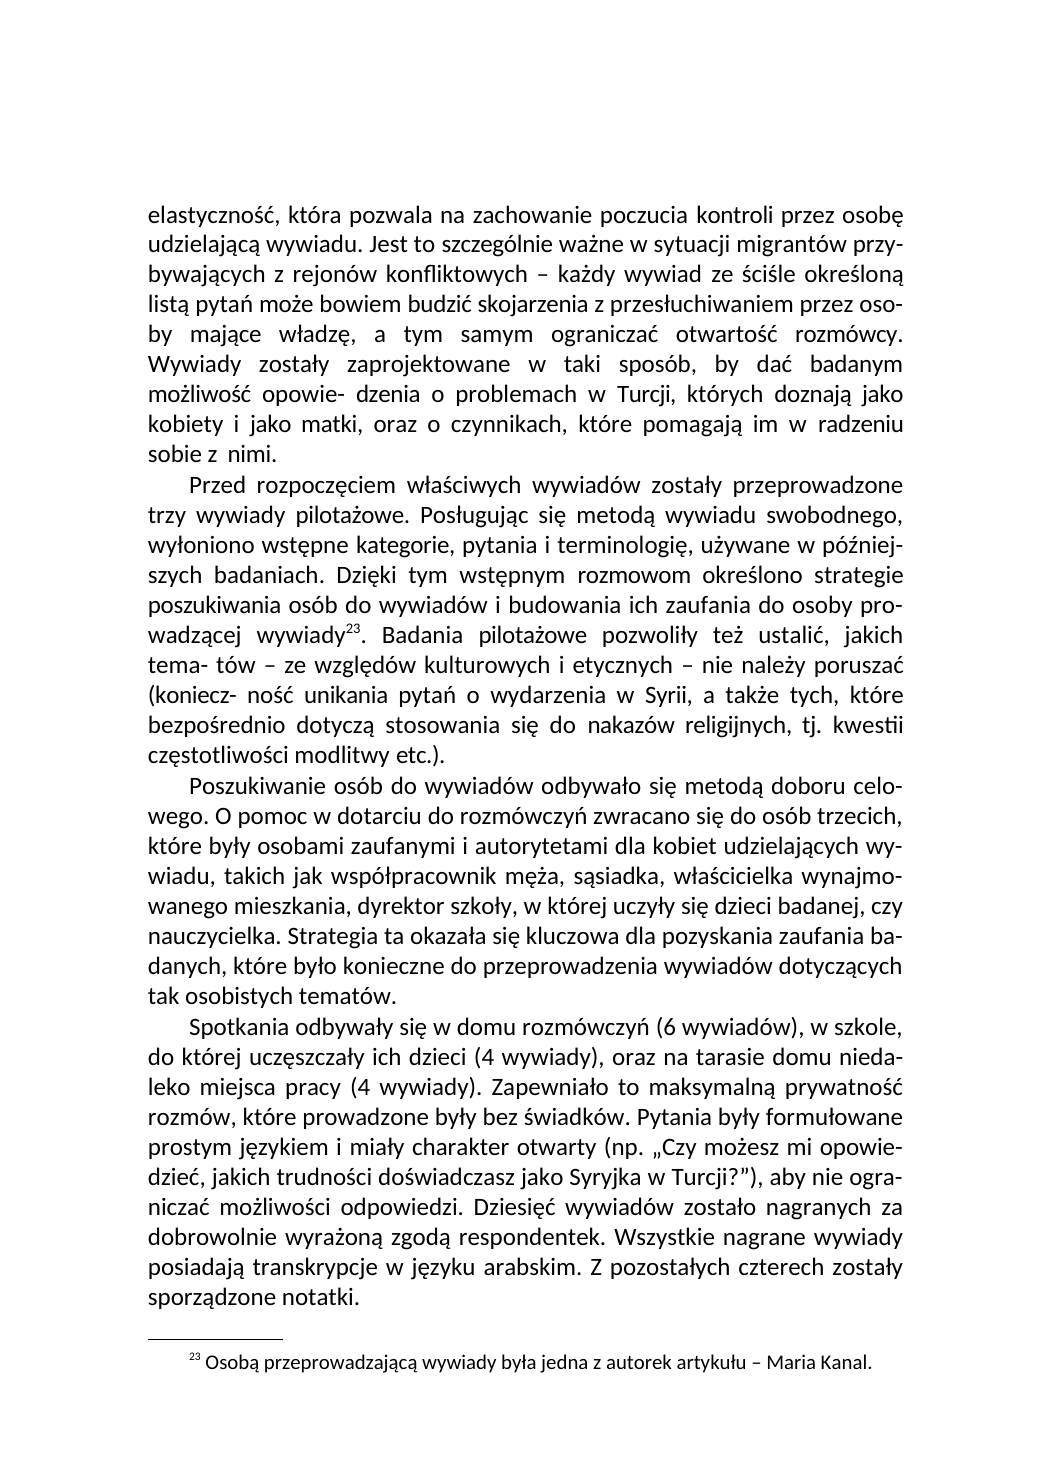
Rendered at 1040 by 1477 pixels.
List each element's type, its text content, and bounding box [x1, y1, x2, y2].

text elastyczność, która pozwala na zachowanie poczucia kontroli przez osobę udzielającą wywiadu. Jest to szczególnie ważne w sytuacji migrantów przy- bywających z rejonów konfliktowych – każdy wywiad ze ściśle określoną listą pytań może bowiem budzić skojarzenia z przesłuchiwaniem przez oso- by mające władzę, a tym samym ograniczać otwartość rozmówcy. Wywiady zostały zaprojektowane w taki sposób, by dać badanym możliwość opowie- dzenia o problemach w Turcji, których doznają jako kobiety i jako matki, oraz o czynnikach, które pomagają im w radzeniu sobie z nimi. [148, 199, 904, 469]
text 23 Osobą przeprowadzającą wywiady była jedna z autorek artykułu – Maria Kanal. [189, 1349, 941, 1374]
text Poszukiwanie osób do wywiadów odbywało się metodą doboru celo- wego. O pomoc w dotarciu do rozmówczyń zwracano się do osób trzecich, które były osobami zaufanymi i autorytetami dla kobiet udzielających wy- wiadu, takich jak współpracownik męża, sąsiadka, właścicielka wynajmo- wanego mieszkania, dyrektor szkoły, w której uczyły się dzieci badanej, czy nauczycielka. Strategia ta okazała się kluczowa dla pozyskania zaufania ba- danych, które było konieczne do przeprowadzenia wywiadów dotyczących tak osobistych tematów. [148, 771, 904, 1011]
text Spotkania odbywały się w domu rozmówczyń (6 wywiadów), w szkole, do której uczęszczały ich dzieci (4 wywiady), oraz na tarasie domu nieda- leko miejsca pracy (4 wywiady). Zapewniało to maksymalną prywatność rozmów, które prowadzone były bez świadków. Pytania były formułowane prostym językiem i miały charakter otwarty (np. „Czy możesz mi opowie- dzieć, jakich trudności doświadczasz jako Syryjka w Turcji?”), aby nie ogra- niczać możliwości odpowiedzi. Dziesięć wywiadów zostało nagranych za dobrowolnie wyrażoną zgodą respondentek. Wszystkie nagrane wywiady posiadają transkrypcje w języku arabskim. Z pozostałych czterech zostały sporządzone notatki. [148, 1011, 904, 1311]
text Przed rozpoczęciem właściwych wywiadów zostały przeprowadzone trzy wywiady pilotażowe. Posługując się metodą wywiadu swobodnego, wyłoniono wstępne kategorie, pytania i terminologię, używane w później- szych badaniach. Dzięki tym wstępnym rozmowom określono strategie poszukiwania osób do wywiadów i budowania ich zaufania do osoby pro- wadzącej wywiady23. Badania pilotażowe pozwoliły też ustalić, jakich tema- tów – ze względów kulturowych i etycznych – nie należy poruszać (koniecz- ność unikania pytań o wydarzenia w Syrii, a także tych, które bezpośrednio dotyczą stosowania się do nakazów religijnych, tj. kwestii częstotliwości modlitwy etc.). [148, 470, 904, 770]
